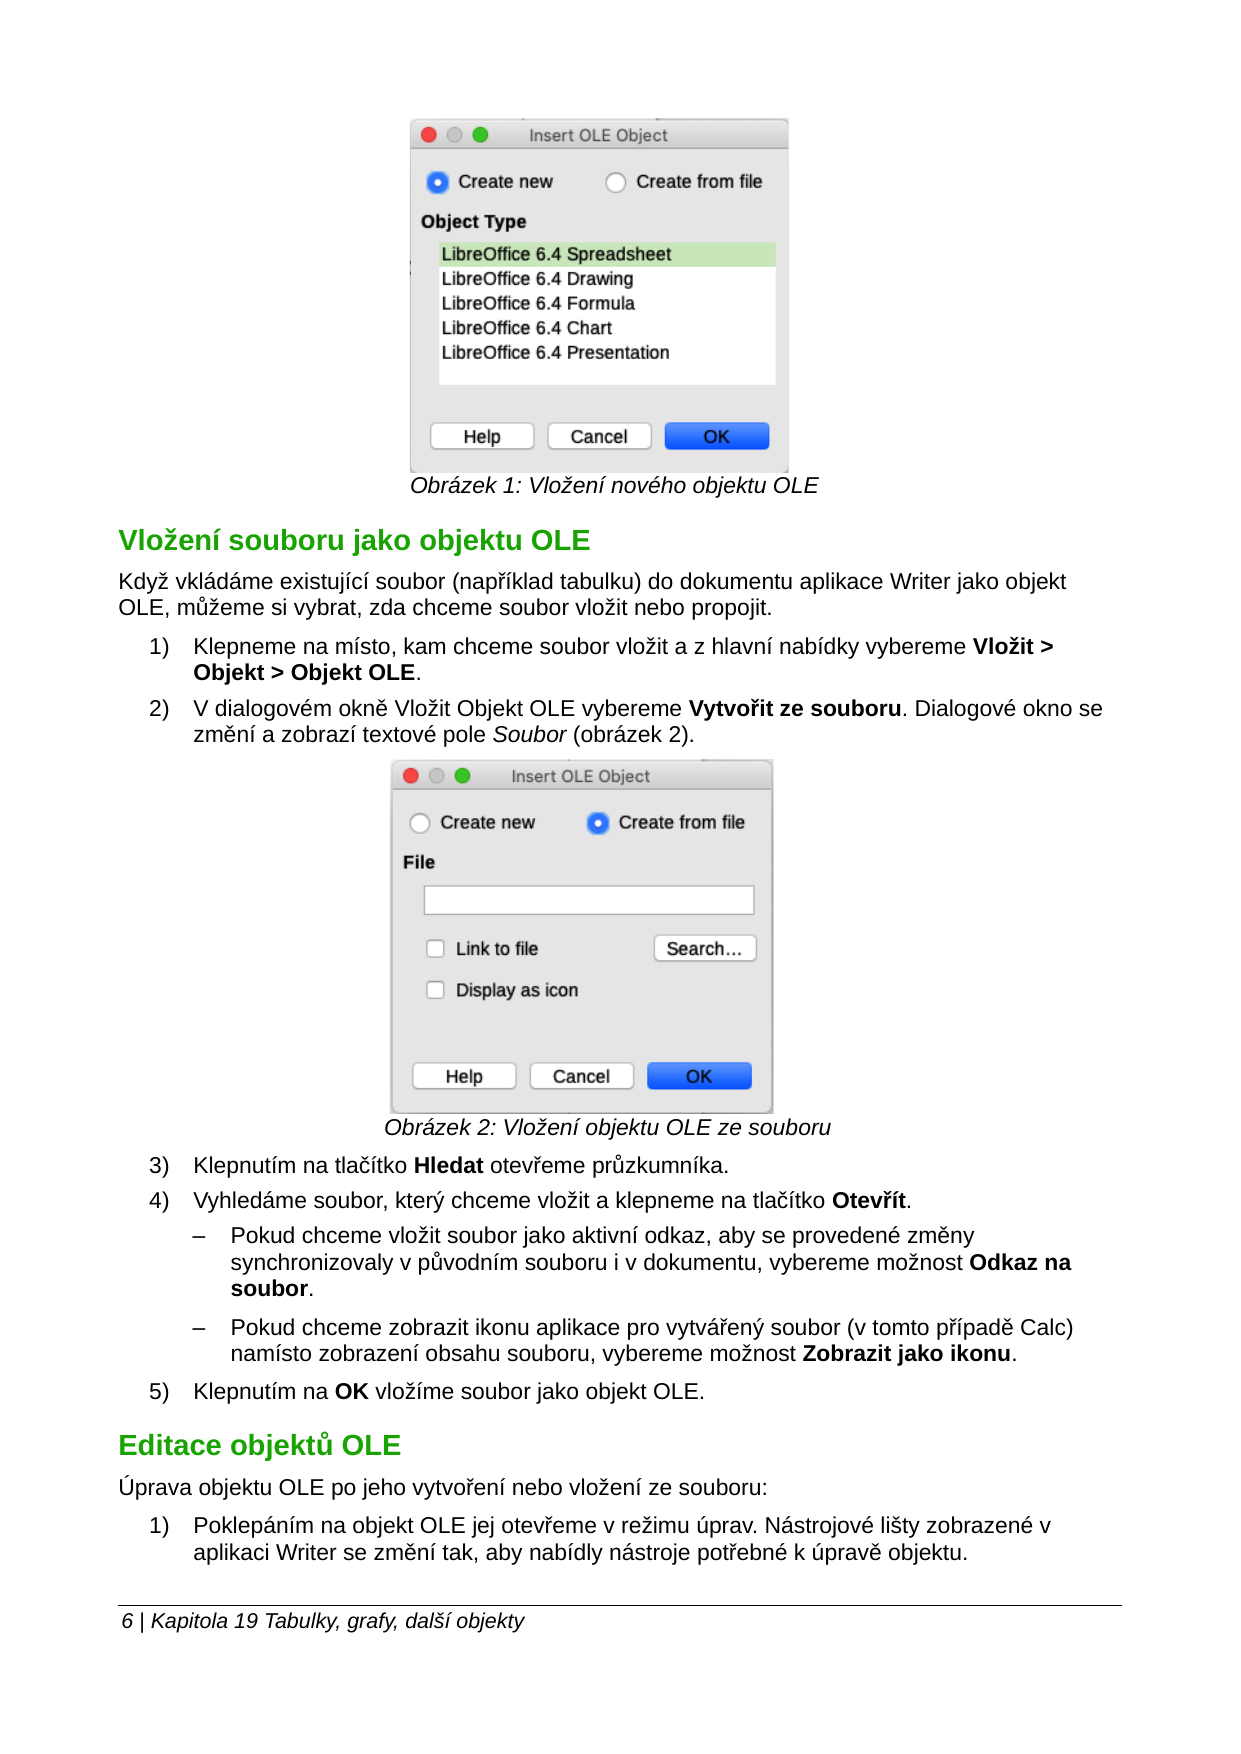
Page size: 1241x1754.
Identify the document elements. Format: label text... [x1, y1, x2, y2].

list Pokud chceme zobrazit ikonu aplikace pro vytvářený soubor (v tomto případě Calc) namísto zobrazení obsahu souboru, vybereme možnost Zobrazit jako ikonu. [192, 1313, 1122, 1366]
picture [409, 118, 789, 473]
list Klepnutím na tlačítko Hledat otevřeme průzkumníka. [169, 1152, 1122, 1178]
list V dialogovém okně Vložit Objekt OLE vybereme Vytvořit ze souboru. Dialogové okno se změní a zobrazí textové pole Soubor (obrázek 2). [169, 694, 1122, 747]
text Obrázek 1: Vložení nového objektu OLE [410, 473, 831, 499]
list Vyhledáme soubor, který chceme vložit a klepneme na tlačítko Otevřít. [169, 1187, 1122, 1213]
text Obrázek 2: Vložení objektu OLE ze souboru [384, 1114, 856, 1140]
list Poklepáním na objekt OLE jej otevřeme v režimu úprav. Nástrojové lišty zobrazené v aplikaci Writer se změní tak, aby nabídly nástroje potřebné k úpravě objektu. [169, 1512, 1122, 1565]
subtitle Vložení souboru jako objektu OLE [118, 522, 1122, 556]
list Pokud chceme vložit soubor jako aktivní odkaz, aby se provedené změny synchronizovaly v původním souboru i v dokumentu, vybereme možnost Odkaz na soubor. [192, 1222, 1122, 1301]
text Když vkládáme existující soubor (například tabulku) do dokumentu aplikace Writer jako objekt OLE, můžeme si vybrat, zda chceme soubor vložit nebo propojit. [118, 568, 1122, 621]
picture [389, 759, 774, 1114]
list Úprava objektu OLE po jeho vytvoření nebo vložení ze souboru: [118, 1473, 1122, 1500]
list Klepnutím na OK vložíme soubor jako objekt OLE. [169, 1378, 1122, 1404]
subtitle Editace objektů OLE [118, 1428, 1122, 1462]
list Klepneme na místo, kam chceme soubor vložit a z hlavní nabídky vybereme Vložit > Objekt > Objekt OLE. [169, 633, 1122, 686]
